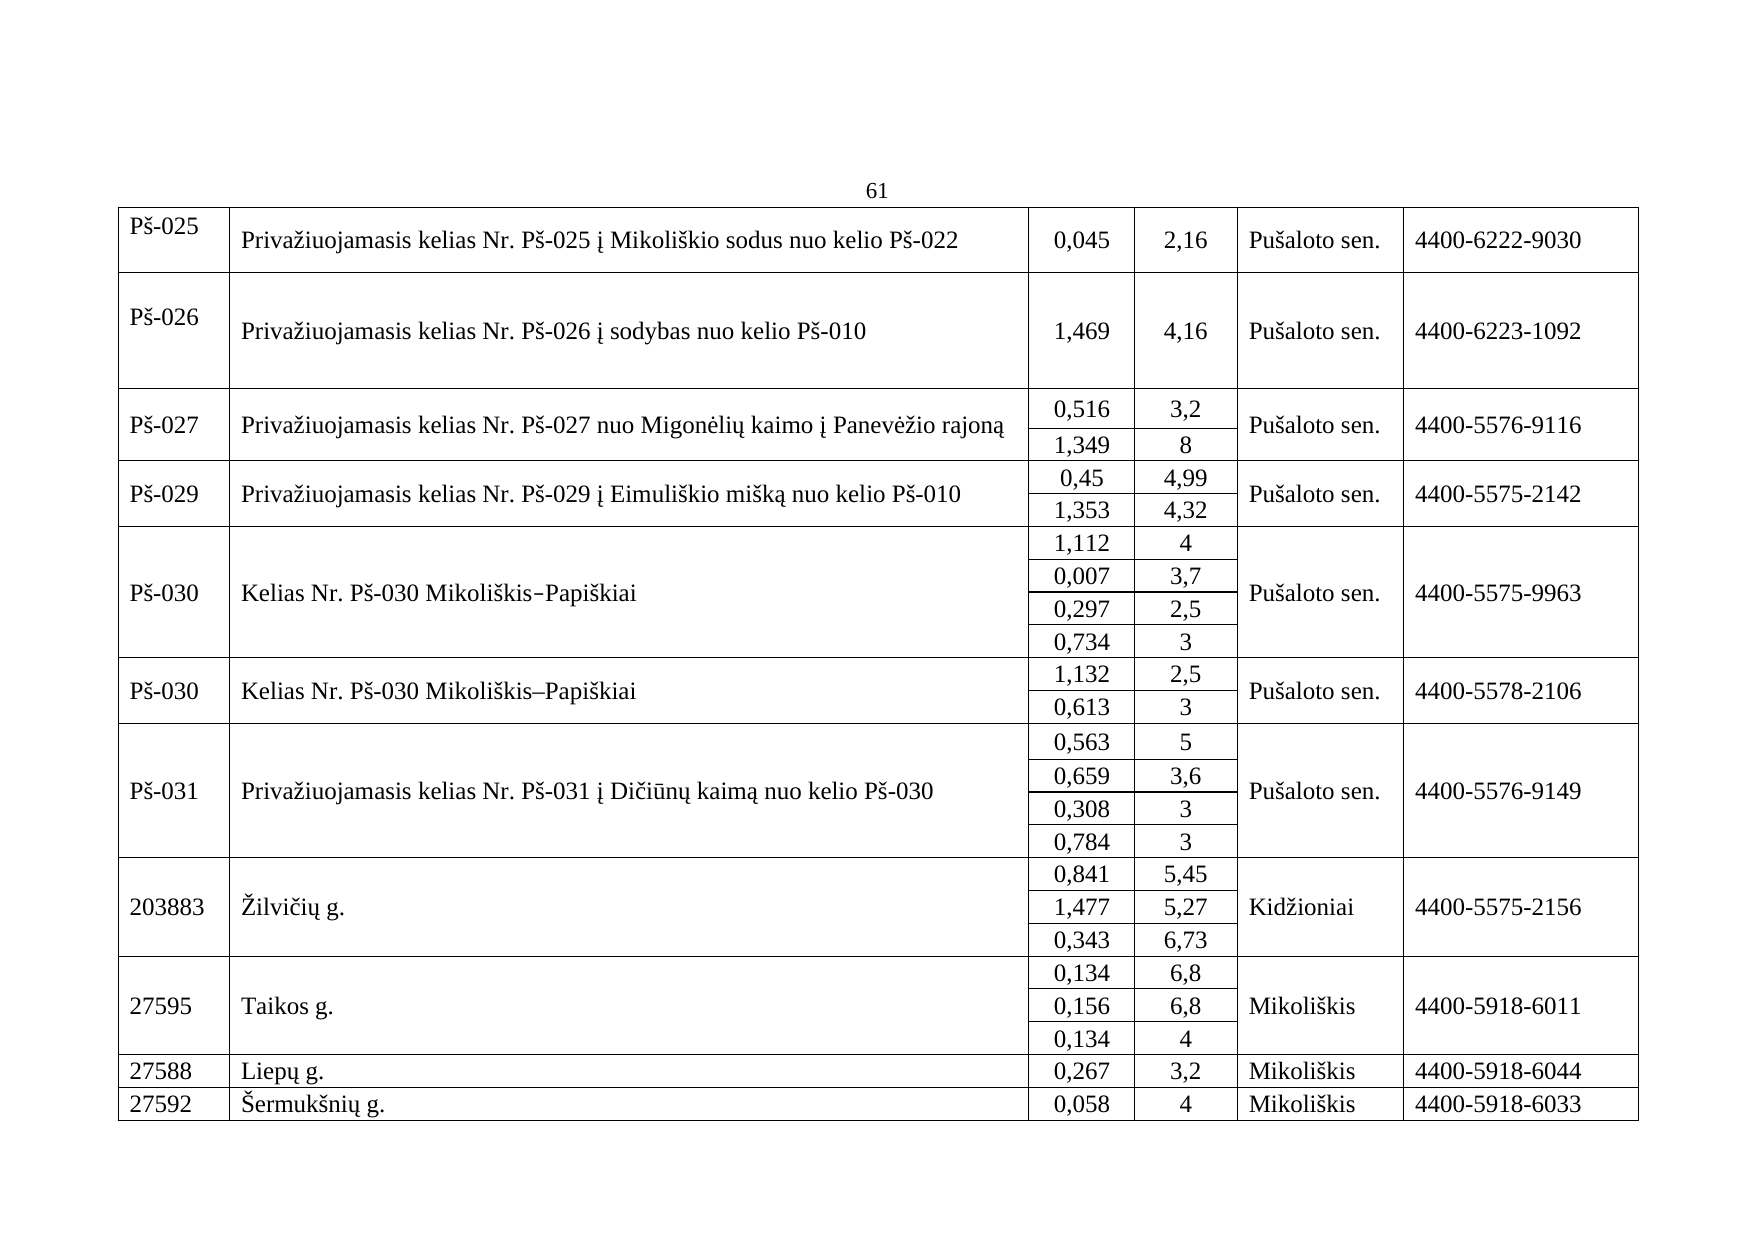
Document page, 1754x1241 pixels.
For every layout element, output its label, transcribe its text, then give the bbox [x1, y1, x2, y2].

table_cell 4400-5578-2106 [1404, 658, 1638, 723]
table_cell Mikoliškis [1238, 957, 1403, 1054]
table_cell 0,841 [1029, 858, 1134, 890]
table_cell 3,2 [1135, 1055, 1237, 1087]
table_cell Pušaloto sen. [1238, 527, 1403, 657]
table_cell 0,613 [1029, 691, 1134, 723]
table_cell 1,469 [1029, 273, 1134, 388]
table_cell Kelias Nr. Pš-030 Mikoliškis–Papiškiai [230, 658, 1028, 723]
table_cell 1,349 [1029, 429, 1134, 460]
table_cell Pušaloto sen. [1238, 389, 1403, 460]
table_cell 3 [1135, 825, 1237, 857]
table_cell Privažiuojamasis kelias Nr. Pš-026 į sodybas nuo kelio Pš-010 [230, 273, 1028, 388]
table_cell 0,45 [1029, 461, 1134, 493]
table_cell Pš-025 [119, 208, 229, 272]
table_cell 4400-5575-9963 [1404, 527, 1638, 657]
table_cell 5,27 [1135, 891, 1237, 923]
table_cell 4 [1135, 1022, 1237, 1054]
table_cell 3,2 [1135, 389, 1237, 427]
table_cell 6,8 [1135, 989, 1237, 1021]
table_cell 0,784 [1029, 825, 1134, 857]
table_cell Privažiuojamasis kelias Nr. Pš-027 nuo Migonėlių kaimo į Panevėžio rajoną [230, 389, 1028, 460]
table_cell 0,563 [1029, 724, 1134, 759]
table_cell 4400-6223-1092 [1404, 273, 1638, 388]
table_cell Pš-030 [119, 658, 229, 723]
table_cell Privažiuojamasis kelias Nr. Pš-031 į Dičiūnų kaimą nuo kelio Pš-030 [230, 724, 1028, 857]
table_cell Privažiuojamasis kelias Nr. Pš-029 į Eimuliškio mišką nuo kelio Pš-010 [230, 461, 1028, 526]
table_cell Kidžioniai [1238, 858, 1403, 956]
table_cell 27588 [119, 1055, 229, 1087]
table_cell Pš-031 [119, 724, 229, 857]
table_cell 0,156 [1029, 989, 1134, 1021]
table_cell 0,734 [1029, 625, 1134, 657]
table_cell 2,5 [1135, 658, 1237, 690]
table_cell 0,007 [1029, 560, 1134, 591]
table_cell 3,7 [1135, 560, 1237, 591]
table_cell Kelias Nr. Pš-030 Mikoliškis–Papiškiai [230, 527, 1028, 657]
table_cell Mikoliškis [1238, 1088, 1403, 1119]
table_cell 4,16 [1135, 273, 1237, 388]
table_cell 0,308 [1029, 793, 1134, 824]
table_cell 8 [1135, 429, 1237, 460]
table_cell Pš-029 [119, 461, 229, 526]
table_cell 27595 [119, 957, 229, 1054]
table_cell 3 [1135, 793, 1237, 824]
table_cell 0,516 [1029, 389, 1134, 427]
table_cell 1,477 [1029, 891, 1134, 923]
table_cell 203883 [119, 858, 229, 956]
table_cell 3 [1135, 625, 1237, 657]
table_cell Pš-026 [119, 273, 229, 388]
table_cell 0,267 [1029, 1055, 1134, 1087]
table_cell 3,6 [1135, 760, 1237, 791]
table_cell 4 [1135, 1088, 1237, 1119]
table_cell 4400-5576-9116 [1404, 389, 1638, 460]
table_cell Pušaloto sen. [1238, 273, 1403, 388]
table_cell 3 [1135, 691, 1237, 723]
table_cell 5 [1135, 724, 1237, 759]
table_cell Pušaloto sen. [1238, 208, 1403, 272]
table_cell 0,045 [1029, 208, 1134, 272]
table_cell Mikoliškis [1238, 1055, 1403, 1087]
table_cell 2,5 [1135, 593, 1237, 624]
table_cell 4400-5575-2156 [1404, 858, 1638, 956]
table_cell 0,343 [1029, 924, 1134, 956]
table_cell 4 [1135, 527, 1237, 559]
table_cell Privažiuojamasis kelias Nr. Pš-025 į Mikoliškio sodus nuo kelio Pš-022 [230, 208, 1028, 272]
table_cell Pš-030 [119, 527, 229, 657]
table_cell Pušaloto sen. [1238, 461, 1403, 526]
table_cell 4400-5918-6011 [1404, 957, 1638, 1054]
table_cell Liepų g. [230, 1055, 1028, 1087]
table_cell 2,16 [1135, 208, 1237, 272]
table_cell 6,73 [1135, 924, 1237, 956]
table_cell 27592 [119, 1088, 229, 1119]
table_cell 4400-5576-9149 [1404, 724, 1638, 857]
table_cell Pušaloto sen. [1238, 658, 1403, 723]
table_cell 0,659 [1029, 760, 1134, 791]
table_cell 1,112 [1029, 527, 1134, 559]
table_cell Pš-027 [119, 389, 229, 460]
table_cell 4400-5918-6044 [1404, 1055, 1638, 1087]
table_cell 0,134 [1029, 957, 1134, 988]
table_cell 1,353 [1029, 494, 1134, 526]
table_cell Šermukšnių g. [230, 1088, 1028, 1119]
table_cell 6,8 [1135, 957, 1237, 988]
table_cell 4400-5918-6033 [1404, 1088, 1638, 1119]
table_cell Pušaloto sen. [1238, 724, 1403, 857]
table_cell 0,058 [1029, 1088, 1134, 1119]
table_cell Žilvičių g. [230, 858, 1028, 956]
table_cell Taikos g. [230, 957, 1028, 1054]
table_cell 4,32 [1135, 494, 1237, 526]
table_cell 1,132 [1029, 658, 1134, 690]
table_cell 4400-5575-2142 [1404, 461, 1638, 526]
table_cell 0,297 [1029, 593, 1134, 624]
table_cell 4,99 [1135, 461, 1237, 493]
table_cell 0,134 [1029, 1022, 1134, 1054]
table_cell 4400-6222-9030 [1404, 208, 1638, 272]
table_cell 5,45 [1135, 858, 1237, 890]
